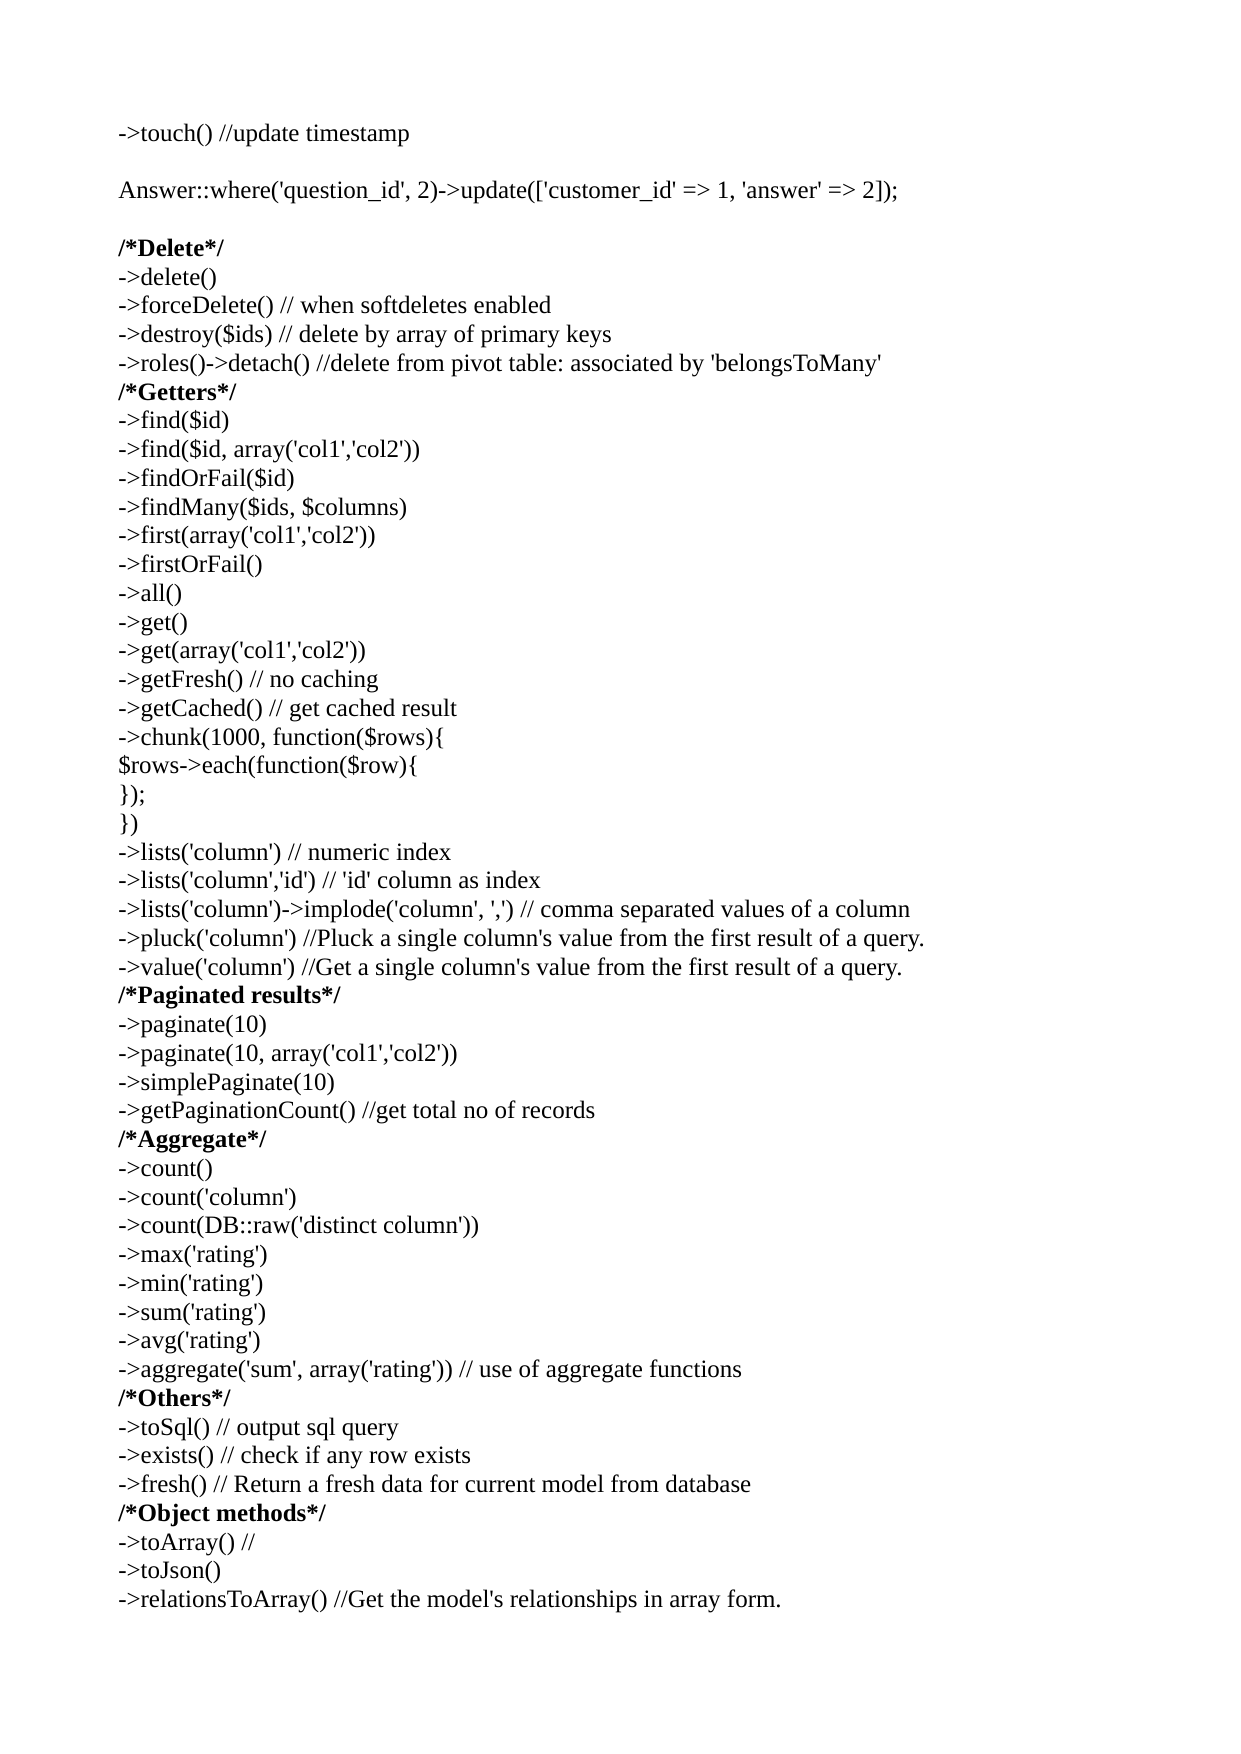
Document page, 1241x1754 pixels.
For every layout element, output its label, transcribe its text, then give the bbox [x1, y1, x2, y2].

text ->find($id) [118, 406, 1122, 434]
text ->sum('rating') [118, 1297, 1122, 1326]
text ->touch() //update timestamp [118, 118, 1122, 147]
text ->aggregate('sum', array('rating')) // use of aggregate functions [118, 1354, 1122, 1383]
text ->delete() [118, 262, 1122, 291]
text /*Delete*/ [118, 233, 1122, 262]
text ->first(array('col1','col2')) [118, 521, 1122, 549]
text ->paginate(10) [118, 1009, 1122, 1038]
text ->count() [118, 1153, 1122, 1182]
text ->find($id, array('col1','col2')) [118, 434, 1122, 463]
text ->forceDelete() // when softdeletes enabled [118, 291, 1122, 319]
text ->toJson() [118, 1556, 1122, 1584]
text ->count('column') [118, 1182, 1122, 1211]
text ->min('rating') [118, 1268, 1122, 1297]
text ->getPaginationCount() //get total no of records [118, 1096, 1122, 1124]
text ->findOrFail($id) [118, 463, 1122, 492]
text ->destroy($ids) // delete by array of primary keys [118, 319, 1122, 348]
text ->exists() // check if any row exists [118, 1441, 1122, 1469]
text ->all() [118, 578, 1122, 607]
text ->firstOrFail() [118, 549, 1122, 578]
text ->paginate(10, array('col1','col2')) [118, 1038, 1122, 1067]
text ->get() [118, 607, 1122, 636]
text Answer::where('question_id', 2)->update(['customer_id' => 1, 'answer' => 2]); [118, 176, 1122, 204]
text ->getFresh() // no caching [118, 664, 1122, 693]
text ->chunk(1000, function($rows){ [118, 722, 1122, 751]
text /*Aggregate*/ [118, 1124, 1122, 1153]
text /*Object methods*/ [118, 1498, 1122, 1527]
text $rows->each(function($row){ [118, 751, 1122, 779]
text ->avg('rating') [118, 1326, 1122, 1354]
text ->findMany($ids, $columns) [118, 492, 1122, 521]
text /*Getters*/ [118, 377, 1122, 406]
text ->toSql() // output sql query [118, 1412, 1122, 1441]
text ->lists('column')->implode('column', ',') // comma separated values of a column [118, 894, 1122, 923]
text ->fresh() // Return a fresh data for current model from database [118, 1469, 1122, 1498]
text ->lists('column') // numeric index [118, 837, 1122, 866]
text ->toArray() // [118, 1527, 1122, 1556]
text }) [118, 808, 1122, 837]
text ->simplePaginate(10) [118, 1067, 1122, 1096]
text /*Others*/ [118, 1383, 1122, 1412]
text ->getCached() // get cached result [118, 693, 1122, 722]
text ->lists('column','id') // 'id' column as index [118, 866, 1122, 894]
text ->relationsToArray() //Get the model's relationships in array form. [118, 1584, 1122, 1613]
text ->pluck('column') //Pluck a single column's value from the first result of a query. [118, 923, 1122, 952]
text }); [118, 779, 1122, 808]
text ->roles()->detach() //delete from pivot table: associated by 'belongsToMany' [118, 348, 1122, 377]
text ->max('rating') [118, 1239, 1122, 1268]
text ->value('column') //Get a single column's value from the first result of a query. [118, 952, 1122, 981]
text ->get(array('col1','col2')) [118, 636, 1122, 664]
text ->count(DB::raw('distinct column')) [118, 1211, 1122, 1239]
text /*Paginated results*/ [118, 981, 1122, 1009]
